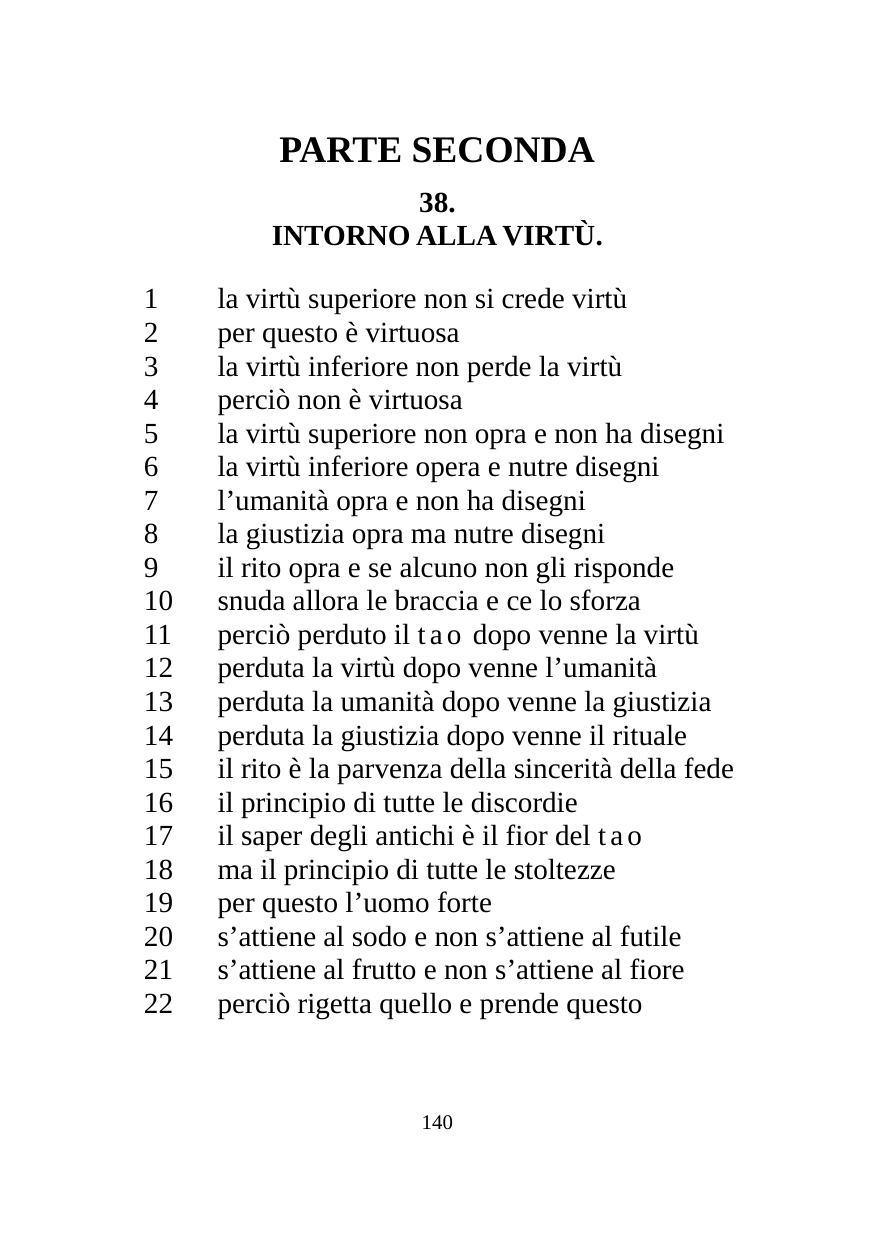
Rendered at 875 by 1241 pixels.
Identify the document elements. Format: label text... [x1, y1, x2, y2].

list la virtù inferiore opera e nutre disegni [144, 449, 768, 483]
list il rito è la parvenza della sincerità della fede [144, 751, 768, 785]
list il saper degli antichi è il fior del tao [144, 818, 768, 852]
list perciò non è virtuosa [144, 382, 768, 416]
list la virtù superiore non si crede virtù [144, 282, 768, 315]
list s’attiene al sodo e non s’attiene al futile [144, 919, 768, 952]
list perduta la umanità dopo venne la giustizia [144, 684, 768, 718]
list la virtù superiore non opra e non ha disegni [144, 416, 768, 449]
list l’umanità opra e non ha disegni [144, 483, 768, 516]
list snuda allora le braccia e ce lo sforza [144, 583, 768, 617]
list perduta la virtù dopo venne l’umanità [144, 651, 768, 684]
list per questo è virtuosa [144, 315, 768, 349]
list perciò rigetta quello e prende questo [144, 986, 768, 1019]
list per questo l’uomo forte [144, 885, 768, 919]
list la virtù inferiore non perde la virtù [144, 349, 768, 382]
list perduta la giustizia dopo venne il rituale [144, 718, 768, 751]
list la giustizia opra ma nutre disegni [144, 516, 768, 550]
list s’attiene al frutto e non s’attiene al fiore [144, 952, 768, 986]
subtitle 38. Intorno alla virtù. [106, 185, 768, 252]
list perciò perduto il tao dopo venne la virtù [144, 617, 768, 651]
list ma il principio di tutte le stoltezze [144, 852, 768, 885]
list il rito opra e se alcuno non gli risponde [144, 550, 768, 583]
subtitle PARTE SECONDA [106, 127, 768, 170]
list il principio di tutte le discordie [144, 785, 768, 818]
